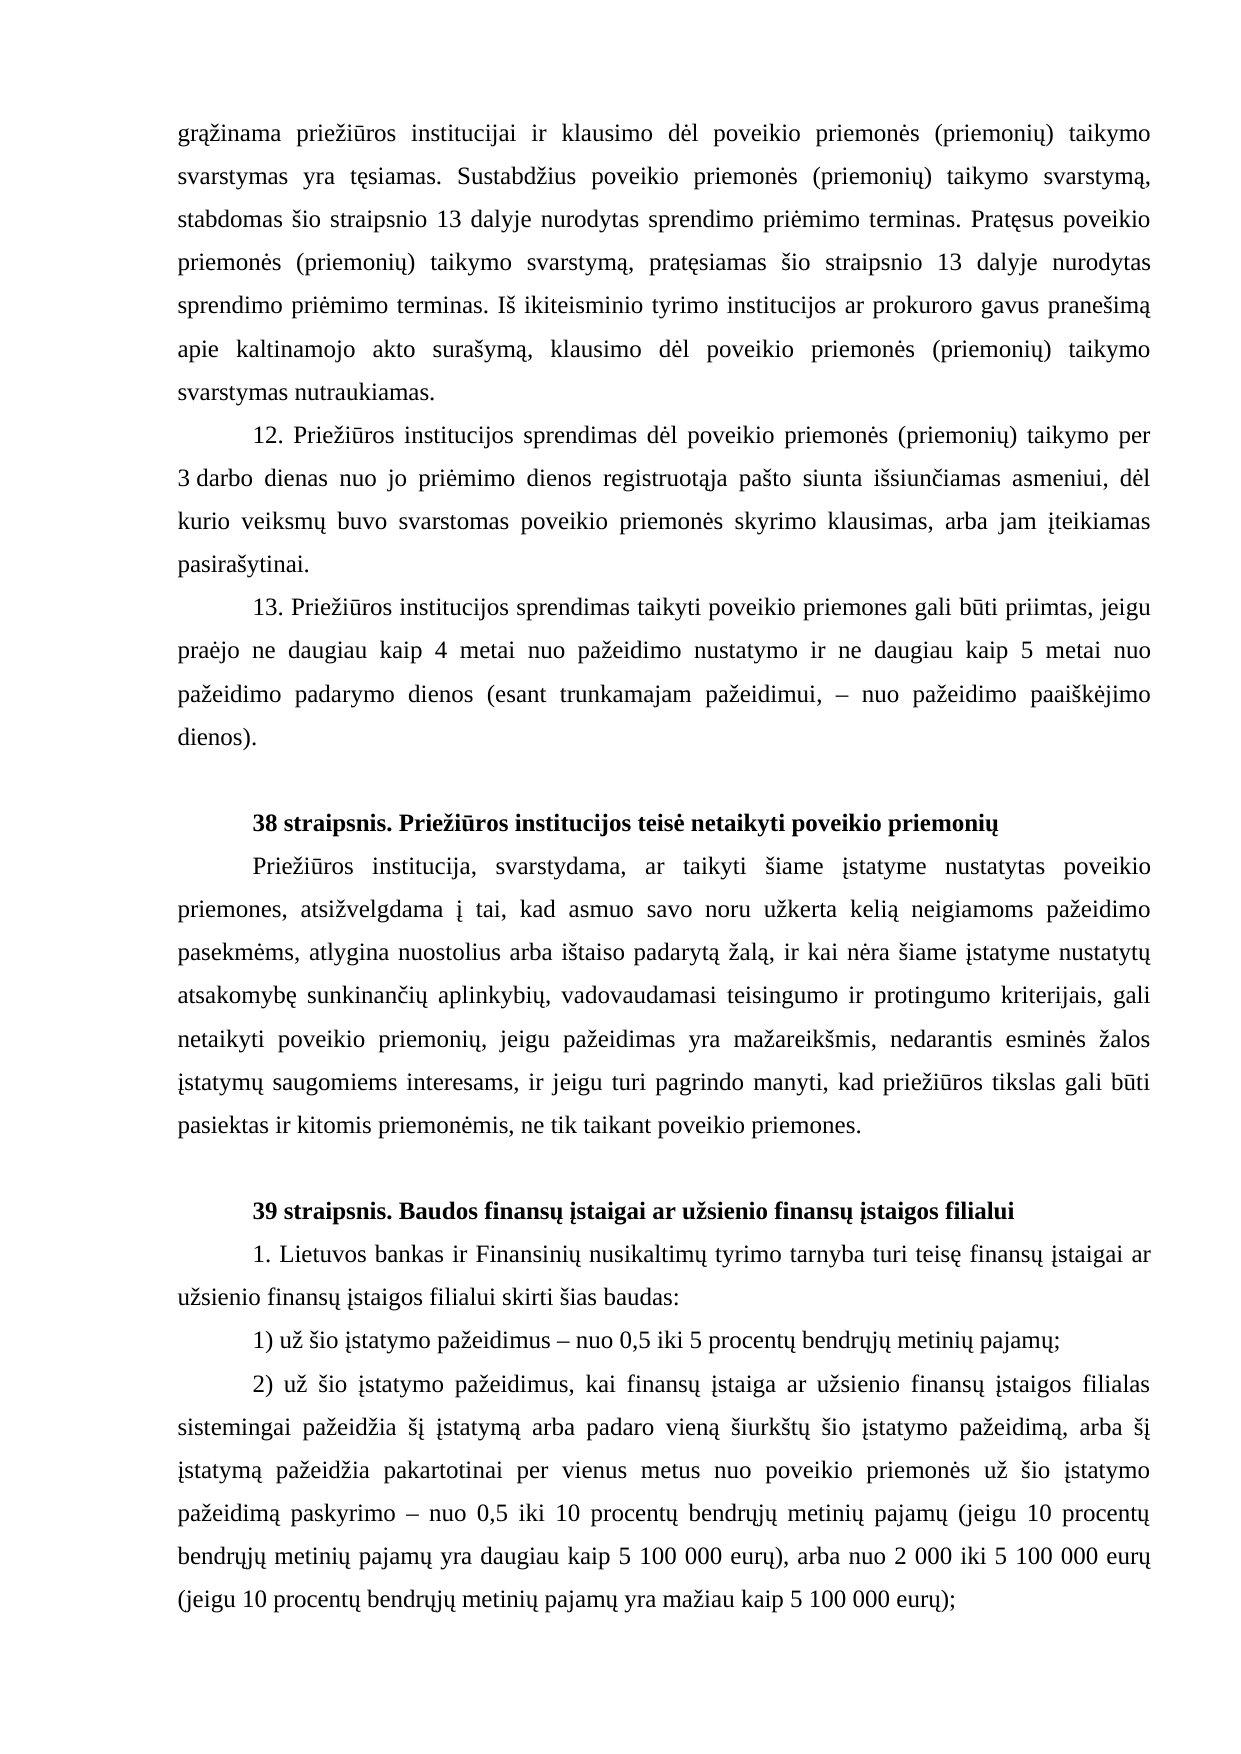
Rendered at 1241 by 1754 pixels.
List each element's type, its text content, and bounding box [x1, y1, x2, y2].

text 2) už šio įstatymo pažeidimus, kai finansų įstaiga ar užsienio finansų įstaigos filialas sistemingai pažeidžia šį įstatymą arba padaro vieną šiurkštų šio įstatymo pažeidimą, arba šį įstatymą pažeidžia pakartotinai per vienus metus nuo poveikio priemonės už šio įstatymo pažeidimą paskyrimo – nuo 0,5 iki 10 procentų bendrųjų metinių pajamų (jeigu 10 procentų bendrųjų metinių pajamų yra daugiau kaip 5 100 000 eurų), arba nuo 2 000 iki 5 100 000 eurų (jeigu 10 procentų bendrųjų metinių pajamų yra mažiau kaip 5 100 000 eurų); [177, 1369, 1152, 1613]
text 12. Priežiūros institucijos sprendimas dėl poveikio priemonės (priemonių) taikymo per 3 darbo dienas nuo jo priėmimo dienos registruotąja pašto siunta išsiunčiamas asmeniui, dėl kurio veiksmų buvo svarstomas poveikio priemonės skyrimo klausimas, arba jam įteikiamas pasirašytinai. [177, 420, 1152, 578]
text 13. Priežiūros institucijos sprendimas taikyti poveikio priemones gali būti priimtas, jeigu praėjo ne daugiau kaip 4 metai nuo pažeidimo nustatymo ir ne daugiau kaip 5 metai nuo pažeidimo padarymo dienos (esant trunkamajam pažeidimui, – nuo pažeidimo paaiškėjimo dienos). [177, 592, 1152, 751]
text 39 straipsnis. Baudos finansų įstaigai ar užsienio finansų įstaigos filialui [177, 1196, 1152, 1225]
text Priežiūros institucija, svarstydama, ar taikyti šiame įstatyme nustatytas poveikio priemones, atsižvelgdama į tai, kad asmuo savo noru užkerta kelią neigiamoms pažeidimo pasekmėms, atlygina nuostolius arba ištaiso padarytą žalą, ir kai nėra šiame įstatyme nustatytų atsakomybę sunkinančių aplinkybių, vadovaudamasi teisingumo ir protingumo kriterijais, gali netaikyti poveikio priemonių, jeigu pažeidimas yra mažareikšmis, nedarantis esminės žalos įstatymų saugomiems interesams, ir jeigu turi pagrindo manyti, kad priežiūros tikslas gali būti pasiektas ir kitomis priemonėmis, ne tik taikant poveikio priemones. [177, 851, 1152, 1139]
text 1. Lietuvos bankas ir Finansinių nusikaltimų tyrimo tarnyba turi teisę finansų įstaigai ar užsienio finansų įstaigos filialui skirti šias baudas: [177, 1239, 1152, 1311]
text 38 straipsnis. Priežiūros institucijos teisė netaikyti poveikio priemonių [177, 808, 1152, 837]
text grąžinama priežiūros institucijai ir klausimo dėl poveikio priemonės (priemonių) taikymo svarstymas yra tęsiamas. Sustabdžius poveikio priemonės (priemonių) taikymo svarstymą, stabdomas šio straipsnio 13 dalyje nurodytas sprendimo priėmimo terminas. Pratęsus poveikio priemonės (priemonių) taikymo svarstymą, pratęsiamas šio straipsnio 13 dalyje nurodytas sprendimo priėmimo terminas. Iš ikiteisminio tyrimo institucijos ar prokuroro gavus pranešimą apie kaltinamojo akto surašymą, klausimo dėl poveikio priemonės (priemonių) taikymo svarstymas nutraukiamas. [177, 118, 1152, 406]
text 1) už šio įstatymo pažeidimus – nuo 0,5 iki 5 procentų bendrųjų metinių pajamų; [177, 1326, 1152, 1354]
